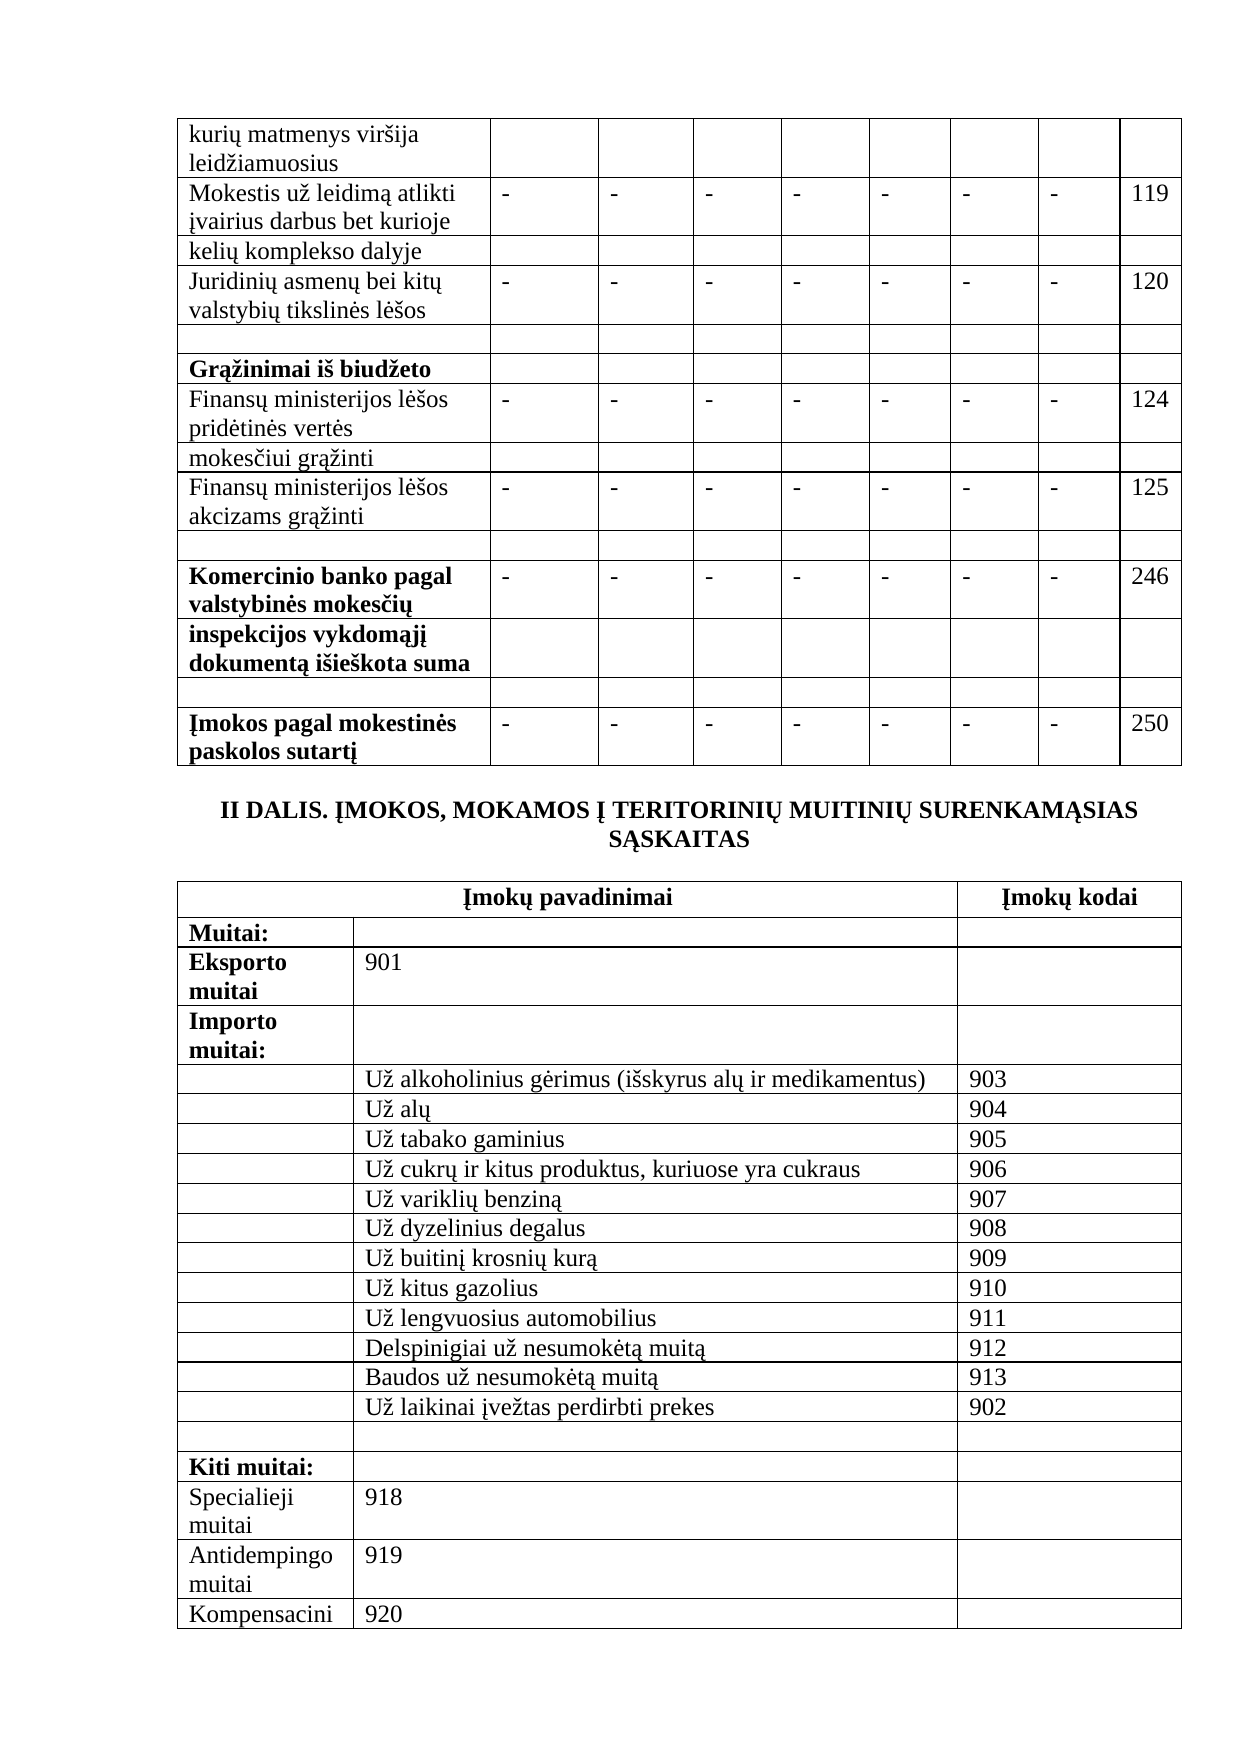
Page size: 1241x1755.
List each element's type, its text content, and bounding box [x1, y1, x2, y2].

table_cell [870, 443, 950, 471]
table_cell [958, 1006, 1181, 1063]
table_cell 246 [1121, 561, 1181, 618]
table_cell [870, 678, 950, 707]
table_cell [782, 678, 869, 707]
table_cell Už alų [354, 1094, 957, 1123]
table_cell - [599, 708, 693, 765]
table_cell [178, 1094, 353, 1123]
table_cell [354, 918, 957, 946]
table_cell [1039, 443, 1119, 471]
table_cell [491, 678, 598, 707]
table_cell [178, 1184, 353, 1212]
table_cell 919 [354, 1540, 957, 1598]
table_cell [782, 531, 869, 560]
table_cell - [870, 561, 950, 618]
table_cell - [870, 178, 950, 235]
table_cell [354, 1452, 957, 1481]
table_cell - [782, 561, 869, 618]
table_cell Už alkoholinius gėrimus (išskyrus alų ir medikamentus) [354, 1065, 957, 1093]
table_cell [782, 619, 869, 677]
table_cell Už cukrų ir kitus produktus, kuriuose yra cukraus [354, 1154, 957, 1183]
table_cell Baudos už nesumokėtą muitą [354, 1363, 957, 1391]
table_cell [1121, 443, 1181, 471]
table_cell - [599, 473, 693, 530]
table_cell [870, 619, 950, 677]
table_cell - [694, 266, 781, 323]
table_cell [694, 325, 781, 353]
table_cell mokesčiui grąžinti [178, 443, 490, 471]
table_cell Kiti muitai: [178, 1452, 353, 1481]
table_cell Už lengvuosius automobilius [354, 1303, 957, 1332]
table_cell [782, 443, 869, 471]
table_cell - [782, 384, 869, 442]
table_cell [1121, 619, 1181, 677]
table_cell - [694, 708, 781, 765]
table_cell - [951, 119, 1038, 177]
table_cell [599, 236, 693, 265]
table_cell - [951, 178, 1038, 235]
table_cell 909 [958, 1243, 1181, 1272]
table_cell [1121, 531, 1181, 560]
table_cell [354, 1006, 957, 1063]
table_cell Delspinigiai už nesumokėtą muitą [354, 1333, 957, 1361]
table_cell [491, 619, 598, 677]
table_cell [958, 1540, 1181, 1598]
table_cell [491, 325, 598, 353]
table_cell Už tabako gaminius [354, 1124, 957, 1153]
table_cell [958, 1422, 1181, 1451]
table_cell 124 [1121, 384, 1181, 442]
table_cell [178, 1273, 353, 1302]
table_cell Už laikinai įvežtas perdirbti prekes [354, 1392, 957, 1421]
table_cell [870, 354, 950, 383]
table_cell - [782, 473, 869, 530]
table_cell [599, 325, 693, 353]
table_cell Muitai: [178, 918, 353, 946]
table_cell [1121, 236, 1181, 265]
table_cell 913 [958, 1363, 1181, 1391]
table_cell - [694, 119, 781, 177]
table_cell [599, 678, 693, 707]
table_cell 125 [1121, 473, 1181, 530]
table_header Įmokų pavadinimai [178, 882, 957, 917]
table_cell [694, 236, 781, 265]
table_cell Finansų ministerijos lėšos pridėtinės vertės [178, 384, 490, 442]
table_cell [178, 1154, 353, 1183]
table_cell [951, 531, 1038, 560]
table_cell [178, 325, 490, 353]
table_cell [694, 619, 781, 677]
table_cell Už variklių benziną [354, 1184, 957, 1212]
table_cell - [1039, 384, 1119, 442]
table_cell [599, 619, 693, 677]
table_cell [599, 354, 693, 383]
table_cell [491, 531, 598, 560]
table_cell [1121, 119, 1181, 177]
table_cell 902 [958, 1392, 1181, 1421]
table_cell [178, 1422, 353, 1451]
table_cell [870, 531, 950, 560]
table_cell [354, 1422, 957, 1451]
table_cell [178, 1363, 353, 1391]
table_cell Eksporto muitai [178, 948, 353, 1005]
table_cell - [870, 119, 950, 177]
table_cell - [599, 119, 693, 177]
table_cell Už kitus gazolius [354, 1273, 957, 1302]
table_cell [1039, 325, 1119, 353]
table_cell [178, 1214, 353, 1242]
table_cell [178, 1392, 353, 1421]
table_cell [1121, 325, 1181, 353]
table_cell [491, 354, 598, 383]
table_cell - [491, 708, 598, 765]
table_cell [870, 236, 950, 265]
table_cell - [694, 384, 781, 442]
table_cell - [782, 119, 869, 177]
table_cell [694, 354, 781, 383]
table_cell - [782, 178, 869, 235]
table_cell - [1039, 473, 1119, 530]
table_cell - [870, 266, 950, 323]
table_cell kurių matmenys viršija leidžiamuosius [178, 119, 490, 177]
table_cell [951, 354, 1038, 383]
table_cell inspekcijos vykdomąjį dokumentą išieškota suma [178, 619, 490, 677]
table_cell 904 [958, 1094, 1181, 1123]
table_cell - [1039, 708, 1119, 765]
table_cell Juridinių asmenų bei kitų valstybių tikslinės lėšos [178, 266, 490, 323]
table_cell Importo muitai: [178, 1006, 353, 1063]
table_cell [951, 678, 1038, 707]
table_cell Komercinio banko pagal valstybinės mokesčių [178, 561, 490, 618]
table_cell 918 [354, 1482, 957, 1539]
table_cell [951, 325, 1038, 353]
table_cell - [491, 384, 598, 442]
table_cell [958, 1599, 1181, 1627]
table_cell [958, 1452, 1181, 1481]
table_cell [1121, 678, 1181, 707]
table_cell - [694, 473, 781, 530]
table_cell [951, 619, 1038, 677]
table_cell - [1039, 266, 1119, 323]
table_cell Už buitinį krosnių kurą [354, 1243, 957, 1272]
table_cell 905 [958, 1124, 1181, 1153]
table_cell [1039, 678, 1119, 707]
table_cell - [1039, 178, 1119, 235]
table_cell - [782, 266, 869, 323]
table_cell 903 [958, 1065, 1181, 1093]
table_cell [694, 531, 781, 560]
table_cell [694, 443, 781, 471]
table_cell - [951, 561, 1038, 618]
table_cell [178, 678, 490, 707]
table_cell 250 [1121, 708, 1181, 765]
table_cell [951, 236, 1038, 265]
table_cell [1039, 619, 1119, 677]
table_cell 119 [1121, 178, 1181, 235]
table_cell - [870, 384, 950, 442]
table_cell - [694, 178, 781, 235]
table_cell 912 [958, 1333, 1181, 1361]
table_cell - [951, 473, 1038, 530]
table_cell - [1039, 119, 1119, 177]
table_cell - [951, 708, 1038, 765]
table_cell - [491, 266, 598, 323]
table_cell - [491, 119, 598, 177]
table_cell Už dyzelinius degalus [354, 1214, 957, 1242]
table_cell [951, 443, 1038, 471]
table_cell 908 [958, 1214, 1181, 1242]
table_cell - [870, 473, 950, 530]
table_cell Antidempingo muitai [178, 1540, 353, 1598]
table_cell - [491, 473, 598, 530]
table_cell [782, 354, 869, 383]
table_cell Mokestis už leidimą atlikti įvairius darbus bet kurioje [178, 178, 490, 235]
table_cell - [599, 384, 693, 442]
table_cell - [782, 708, 869, 765]
table_cell [782, 325, 869, 353]
table_cell - [491, 178, 598, 235]
table_cell [178, 1243, 353, 1272]
table_cell [178, 1333, 353, 1361]
table_cell 120 [1121, 266, 1181, 323]
table_cell 906 [958, 1154, 1181, 1183]
table_cell [1121, 354, 1181, 383]
table_cell - [599, 178, 693, 235]
table_cell - [599, 266, 693, 323]
table_cell 920 [354, 1599, 957, 1627]
table_cell 907 [958, 1184, 1181, 1212]
table_cell [958, 1482, 1181, 1539]
table_cell Įmokos pagal mokestinės paskolos sutartį [178, 708, 490, 765]
table_cell [1039, 354, 1119, 383]
table_cell [178, 531, 490, 560]
text II DALIS. ĮMOKOS, MOKAMOS Į TERITORINIŲ MUITINIŲ SURENKAMĄSIAS SĄSKAITAS [177, 795, 1181, 852]
table_cell 910 [958, 1273, 1181, 1302]
table_cell [958, 948, 1181, 1005]
table_cell - [599, 561, 693, 618]
table_cell [178, 1065, 353, 1093]
table_cell [958, 918, 1181, 946]
table_cell [1039, 531, 1119, 560]
table_cell kelių komplekso dalyje [178, 236, 490, 265]
table_cell Grąžinimai iš biudžeto [178, 354, 490, 383]
table_cell [491, 443, 598, 471]
table_cell 911 [958, 1303, 1181, 1332]
table_cell [178, 1124, 353, 1153]
table_cell Kompensacini [178, 1599, 353, 1627]
table_cell 901 [354, 948, 957, 1005]
table_cell [870, 325, 950, 353]
table_cell Finansų ministerijos lėšos akcizams grąžinti [178, 473, 490, 530]
table_cell [599, 531, 693, 560]
table_header Įmokų kodai [958, 882, 1181, 917]
table_cell [178, 1303, 353, 1332]
table_cell - [491, 561, 598, 618]
table_cell - [1039, 561, 1119, 618]
table_cell - [694, 561, 781, 618]
table_cell Specialieji muitai [178, 1482, 353, 1539]
table_cell [599, 443, 693, 471]
table_cell [491, 236, 598, 265]
table_cell - [870, 708, 950, 765]
table_cell [782, 236, 869, 265]
table_cell - [951, 384, 1038, 442]
table_cell [1039, 236, 1119, 265]
table_cell [694, 678, 781, 707]
table_cell - [951, 266, 1038, 323]
